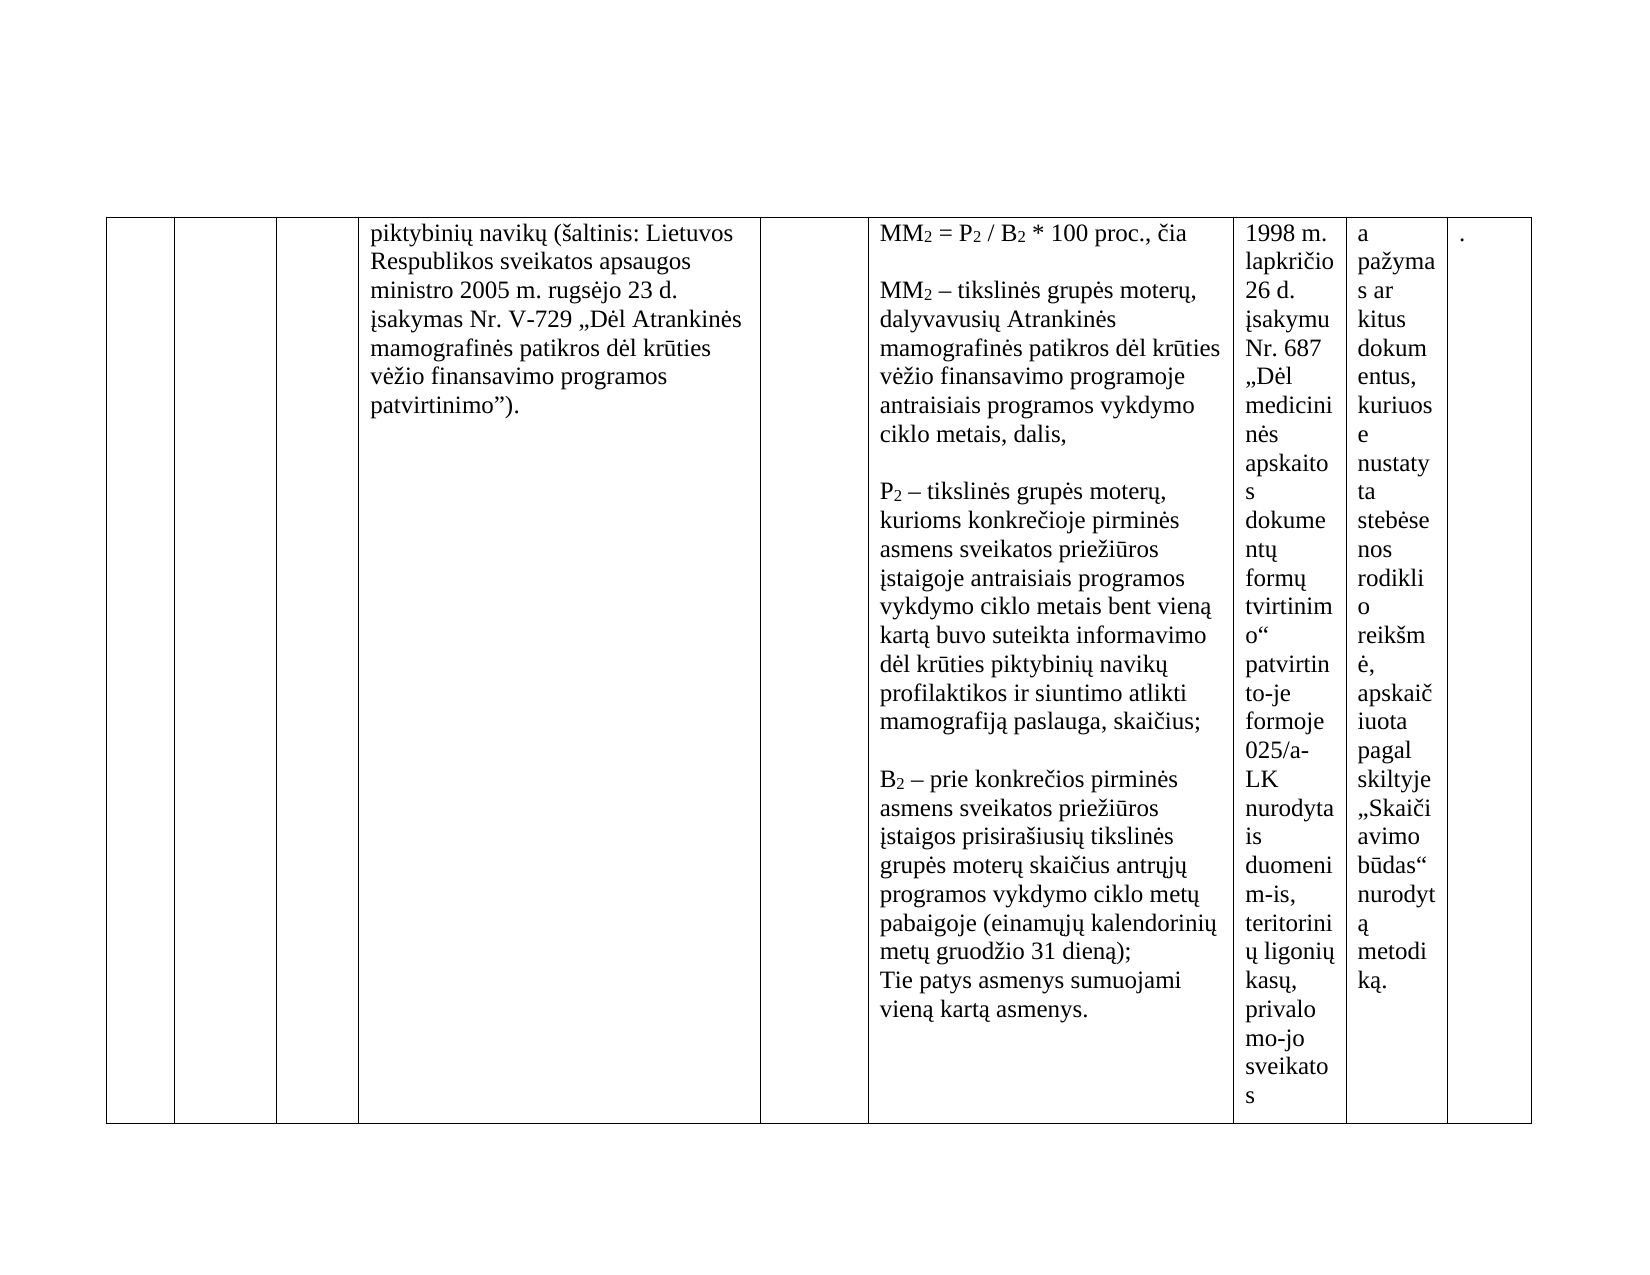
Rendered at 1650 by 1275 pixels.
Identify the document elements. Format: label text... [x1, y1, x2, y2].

table_cell a pažymas ar kitus dokumentus, kuriuose nustatyta stebėsenos rodiklio reikšmė, apskaičiuota pagal skiltyje „Skaičiavimo būdas“ nurodytą metodiką. [1347, 218, 1447, 1123]
table_cell 1998 m. lapkričio 26 d. įsakymu Nr. 687 „Dėl medicininės apskaitos dokumentų formų tvirtinimo“ patvirtinto-je formoje 025/a-LK nurodytais duomenim-is, teritorinių ligonių kasų, privalomo-jo sveikatos [1234, 218, 1346, 1123]
table_cell [761, 218, 868, 1123]
table_cell piktybinių navikų (šaltinis: Lietuvos Respublikos sveikatos apsaugos ministro 2005 m. rugsėjo 23 d. įsakymas Nr. V-729 „Dėl Atrankinės mamografinės patikros dėl krūties vėžio finansavimo programos patvirtinimo”). [359, 218, 760, 1123]
table_cell MM2 = P2 / B2 * 100 proc., čia MM2 – tikslinės grupės moterų, dalyvavusių Atrankinės mamografinės patikros dėl krūties vėžio finansavimo programoje antraisiais programos vykdymo ciklo metais, dalis, P2 – tikslinės grupės moterų, kurioms konkrečioje pirminės asmens sveikatos priežiūros įstaigoje antraisiais programos vykdymo ciklo metais bent vieną kartą buvo suteikta informavimo dėl krūties piktybinių navikų profilaktikos ir siuntimo atlikti mamografiją paslauga, skaičius; B2 – prie konkrečios pirminės asmens sveikatos priežiūros įstaigos prisirašiusių tikslinės grupės moterų skaičius antrųjų programos vykdymo ciklo metų pabaigoje (einamųjų kalendorinių metų gruodžio 31 dieną); Tie patys asmenys sumuojami vieną kartą asmenys. [869, 218, 1233, 1123]
table_cell [175, 218, 276, 1123]
table_cell [107, 218, 174, 1123]
table_cell . [1448, 218, 1531, 1123]
table_cell [277, 218, 358, 1123]
